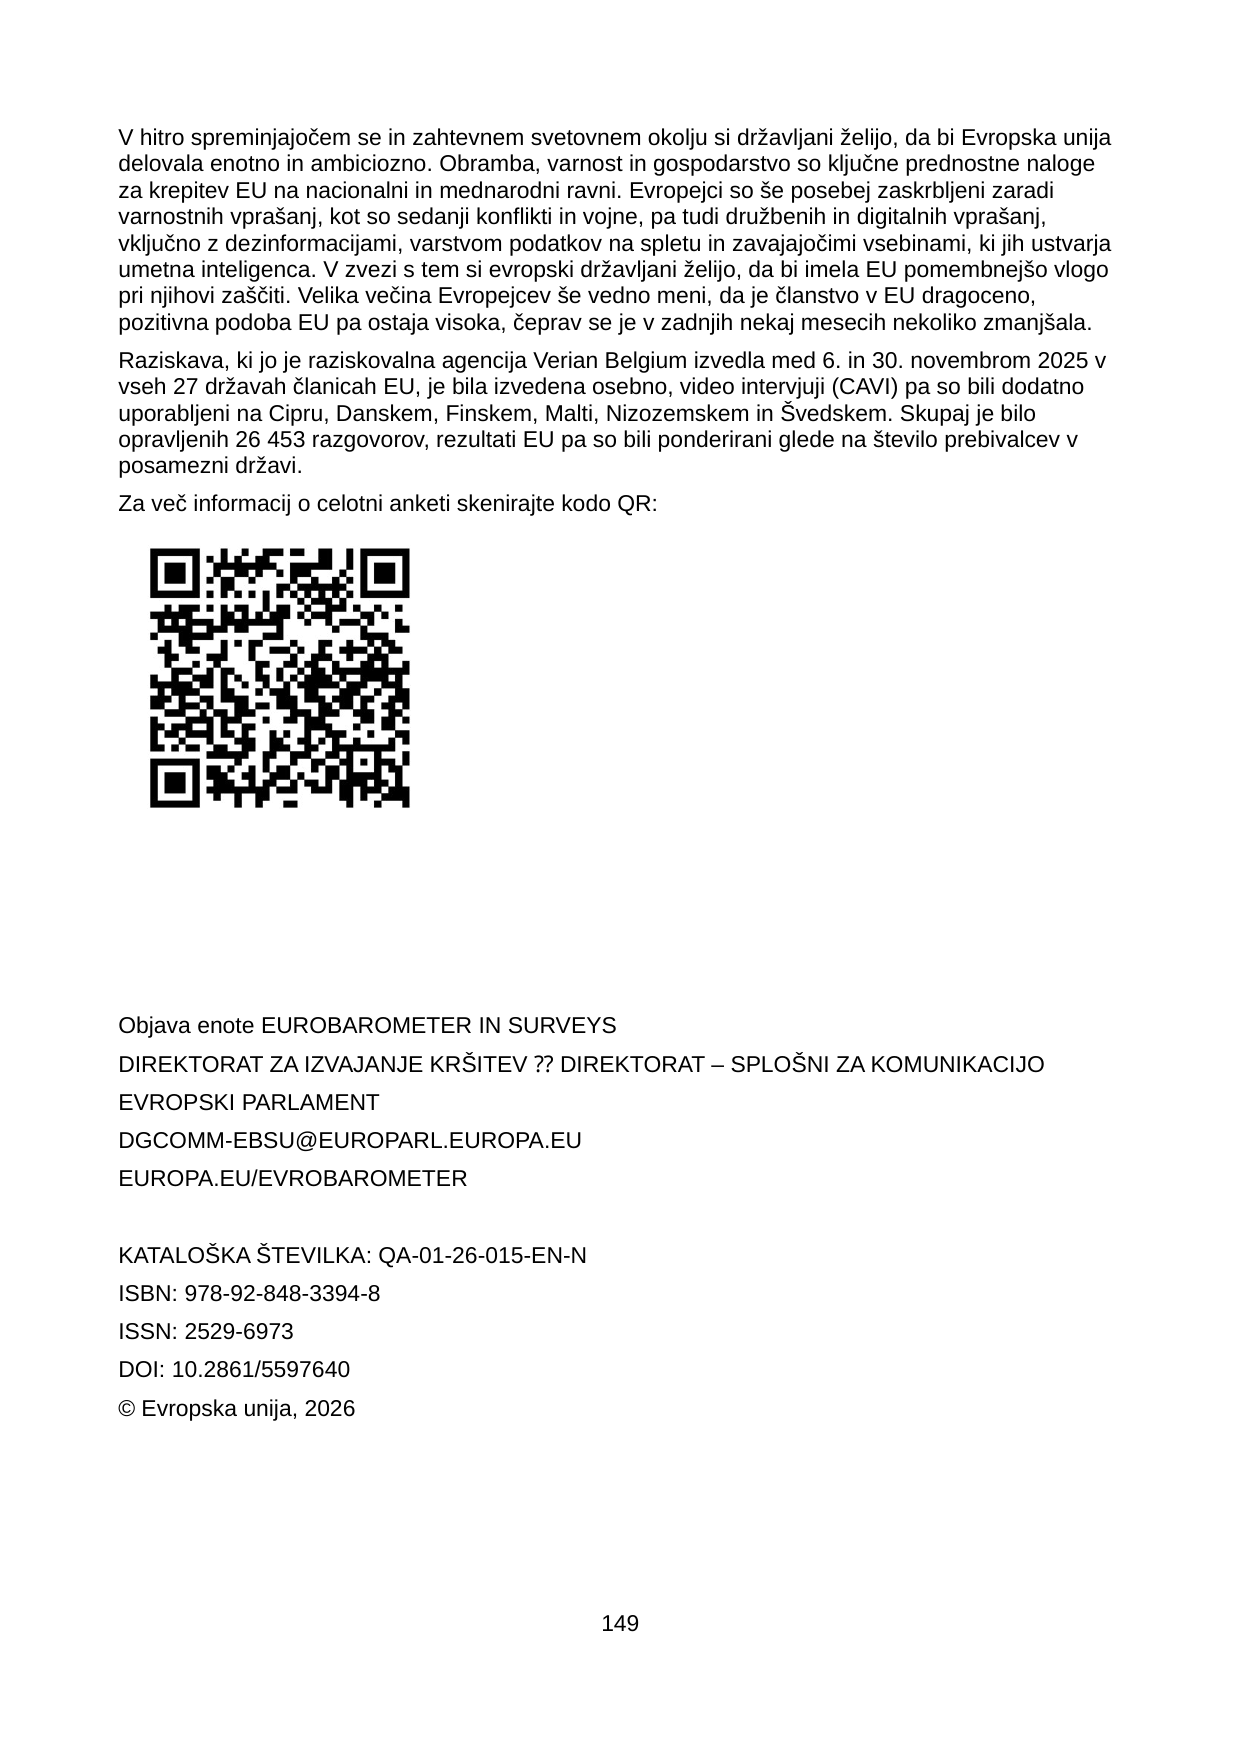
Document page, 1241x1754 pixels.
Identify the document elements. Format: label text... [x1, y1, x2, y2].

text KATALOŠKA ŠTEVILKA: QA-01-26-015-EN-N [118, 1242, 1122, 1268]
text Raziskava, ki jo je raziskovalna agencija Verian Belgium izvedla med 6. in 30. novembrom 2025 v vseh 27 državah članicah EU, je bila izvedena osebno, video intervjuji (CAVI) pa so bili dodatno uporabljeni na Cipru, Danskem, Finskem, Malti, Nizozemskem in Švedskem. Skupaj je bilo opravljenih 26 453 razgovorov, rezultati EU pa so bili ponderirani glede na število prebivalcev v posamezni državi. [118, 347, 1122, 478]
text V hitro spreminjajočem se in zahtevnem svetovnem okolju si državljani želijo, da bi Evropska unija delovala enotno in ambiciozno. Obramba, varnost in gospodarstvo so ključne prednostne naloge za krepitev EU na nacionalni in mednarodni ravni. Evropejci so še posebej zaskrbljeni zaradi varnostnih vprašanj, kot so sedanji konflikti in vojne, pa tudi družbenih in digitalnih vprašanj, vključno z dezinformacijami, varstvom podatkov na spletu in zavajajočimi vsebinami, ki jih ustvarja umetna inteligenca. V zvezi s tem si evropski državljani želijo, da bi imela EU pomembnejšo vlogo pri njihovi zaščiti. Velika večina Evropejcev še vedno meni, da je članstvo v EU dragoceno, pozitivna podoba EU pa ostaja visoka, čeprav se je v zadnjih nekaj mesecih nekoliko zmanjšala. [118, 124, 1122, 335]
text EUROPA.EU/EVROBAROMETER [118, 1165, 1122, 1192]
text DOI: 10.2861/5597640 [118, 1356, 1122, 1383]
text DIREKTORAT ZA IZVAJANJE KRŠITEV ⁇ DIREKTORAT – SPLOŠNI ZA KOMUNIKACIJO [118, 1051, 1122, 1077]
text DGCOMM-EBSU@EUROPARL.EUROPA.EU [118, 1127, 1122, 1153]
text EVROPSKI PARLAMENT [118, 1089, 1122, 1115]
text Za več informacij o celotni anketi skenirajte kodo QR: [118, 490, 1122, 517]
text ISBN: 978-92-848-3394-8 [118, 1280, 1122, 1306]
text Objava enote EUROBAROMETER IN SURVEYS [118, 1012, 1122, 1039]
text © Evropska unija, 2026 [118, 1394, 1122, 1421]
picture [135, 533, 424, 822]
text ISSN: 2529-6973 [118, 1318, 1122, 1344]
